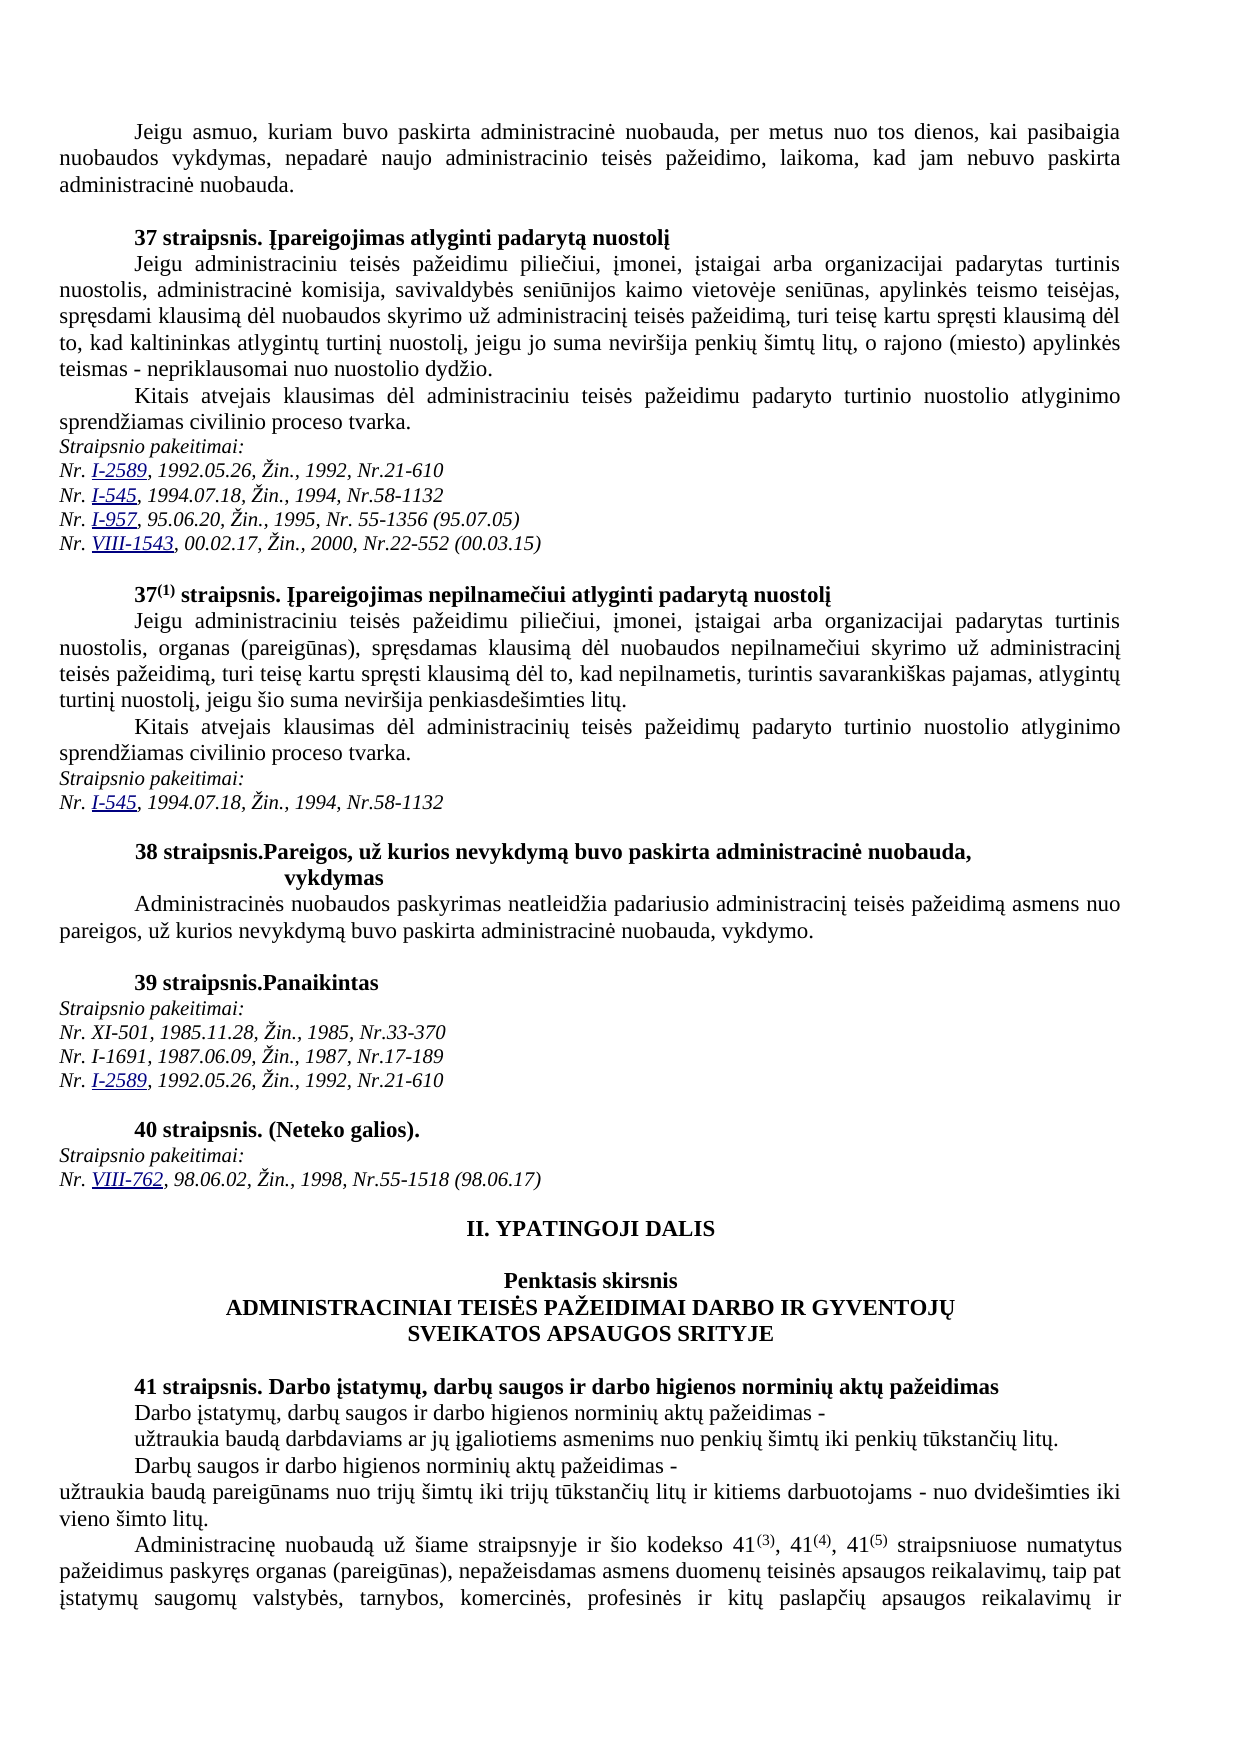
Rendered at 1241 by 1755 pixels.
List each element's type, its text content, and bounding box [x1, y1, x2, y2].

text Penktasis skirsnis [59, 1267, 1122, 1294]
text Nr. VIII-762, 98.06.02, Žin., 1998, Nr.55-1518 (98.06.17) [59, 1167, 1122, 1191]
text Nr. I-1691, 1987.06.09, Žin., 1987, Nr.17-189 [59, 1044, 1122, 1068]
text užtraukia baudą pareigūnams nuo trijų šimtų iki trijų tūkstančių litų ir kitiems darbuotojams - nuo dvidešimties iki vieno šimto litų. [59, 1478, 1122, 1531]
text Jeigu administraciniu teisės pažeidimu piliečiui, įmonei, įstaigai arba organizacijai padarytas turtinis nuostolis, administracinė komisija, savivaldybės seniūnijos kaimo vietovėje seniūnas, apylinkės teismo teisėjas, spręsdami klausimą dėl nuobaudos skyrimo už administracinį teisės pažeidimą, turi teisę kartu spręsti klausimą dėl to, kad kaltininkas atlygintų turtinį nuostolį, jeigu jo suma neviršija penkių šimtų litų, o rajono (miesto) apylinkės teismas - nepriklausomai nuo nuostolio dydžio. [59, 250, 1122, 382]
text II. YPATINGOJI DALIS [59, 1215, 1122, 1241]
text 41 straipsnis. Darbo įstatymų, darbų saugos ir darbo higienos norminių aktų pažeidimas [59, 1373, 1122, 1399]
text Nr. I-2589, 1992.05.26, Žin., 1992, Nr.21-610 [59, 1068, 1122, 1092]
text 39 straipsnis.Panaikintas [59, 969, 1122, 996]
text Straipsnio pakeitimai: [59, 996, 1122, 1020]
text Nr. I-957, 95.06.20, Žin., 1995, Nr. 55-1356 (95.07.05) [59, 507, 1122, 531]
text SVEIKATOS APSAUGOS SRITYJE [59, 1320, 1122, 1346]
text Administracinę nuobaudą už šiame straipsnyje ir šio kodekso 41(3), 41(4), 41(5) straipsniuose numatytus pažeidimus paskyręs organas (pareigūnas), nepažeisdamas asmens duomenų teisinės apsaugos reikalavimų, taip pat įstatymų saugomų valstybės, tarnybos, komercinės, profesinės ir kitų paslapčių apsaugos reikalavimų ir [59, 1531, 1122, 1610]
text Nr. I-545, 1994.07.18, Žin., 1994, Nr.58-1132 [59, 482, 1122, 507]
text Straipsnio pakeitimai: [59, 766, 1122, 789]
text ADMINISTRACINIAI TEISĖS PAŽEIDIMAI DARBO IR GYVENTOJŲ [59, 1294, 1122, 1320]
text vykdymas [253, 864, 1122, 890]
text užtraukia baudą darbdaviams ar jų įgaliotiems asmenims nuo penkių šimtų iki penkių tūkstančių litų. [59, 1426, 1122, 1452]
text 40 straipsnis. (Neteko galios). [59, 1116, 1122, 1142]
text Nr. VIII-1543, 00.02.17, Žin., 2000, Nr.22-552 (00.03.15) [59, 531, 1122, 555]
text 38 straipsnis.Pareigos, už kurios nevykdymą buvo paskirta administracinė nuobauda, [103, 838, 1122, 864]
text 37(1) straipsnis. Įpareigojimas nepilnamečiui atlyginti padarytą nuostolį [59, 581, 1122, 607]
text Nr. I-2589, 1992.05.26, Žin., 1992, Nr.21-610 [59, 458, 1122, 482]
text Jeigu administraciniu teisės pažeidimu piliečiui, įmonei, įstaigai arba organizacijai padarytas turtinis nuostolis, organas (pareigūnas), spręsdamas klausimą dėl nuobaudos nepilnamečiui skyrimo už administracinį teisės pažeidimą, turi teisę kartu spręsti klausimą dėl to, kad nepilnametis, turintis savarankiškas pajamas, atlygintų turtinį nuostolį, jeigu šio suma neviršija penkiasdešimties litų. [59, 607, 1122, 713]
text 37 straipsnis. Įpareigojimas atlyginti padarytą nuostolį [59, 223, 1122, 250]
text Administracinės nuobaudos paskyrimas neatleidžia padariusio administracinį teisės pažeidimą asmens nuo pareigos, už kurios nevykdymą buvo paskirta administracinė nuobauda, vykdymo. [59, 890, 1122, 943]
text Darbų saugos ir darbo higienos norminių aktų pažeidimas - [59, 1452, 1122, 1478]
text Nr. XI-501, 1985.11.28, Žin., 1985, Nr.33-370 [59, 1020, 1122, 1044]
text Straipsnio pakeitimai: [59, 1142, 1122, 1167]
text Kitais atvejais klausimas dėl administraciniu teisės pažeidimu padaryto turtinio nuostolio atlyginimo sprendžiamas civilinio proceso tvarka. [59, 382, 1122, 434]
text Jeigu asmuo, kuriam buvo paskirta administracinė nuobauda, per metus nuo tos dienos, kai pasibaigia nuobaudos vykdymas, nepadarė naujo administracinio teisės pažeidimo, laikoma, kad jam nebuvo paskirta administracinė nuobauda. [59, 118, 1122, 197]
text Nr. I-545, 1994.07.18, Žin., 1994, Nr.58-1132 [59, 789, 1122, 814]
text Kitais atvejais klausimas dėl administracinių teisės pažeidimų padaryto turtinio nuostolio atlyginimo sprendžiamas civilinio proceso tvarka. [59, 713, 1122, 766]
text Darbo įstatymų, darbų saugos ir darbo higienos norminių aktų pažeidimas - [59, 1399, 1122, 1426]
text Straipsnio pakeitimai: [59, 434, 1122, 458]
